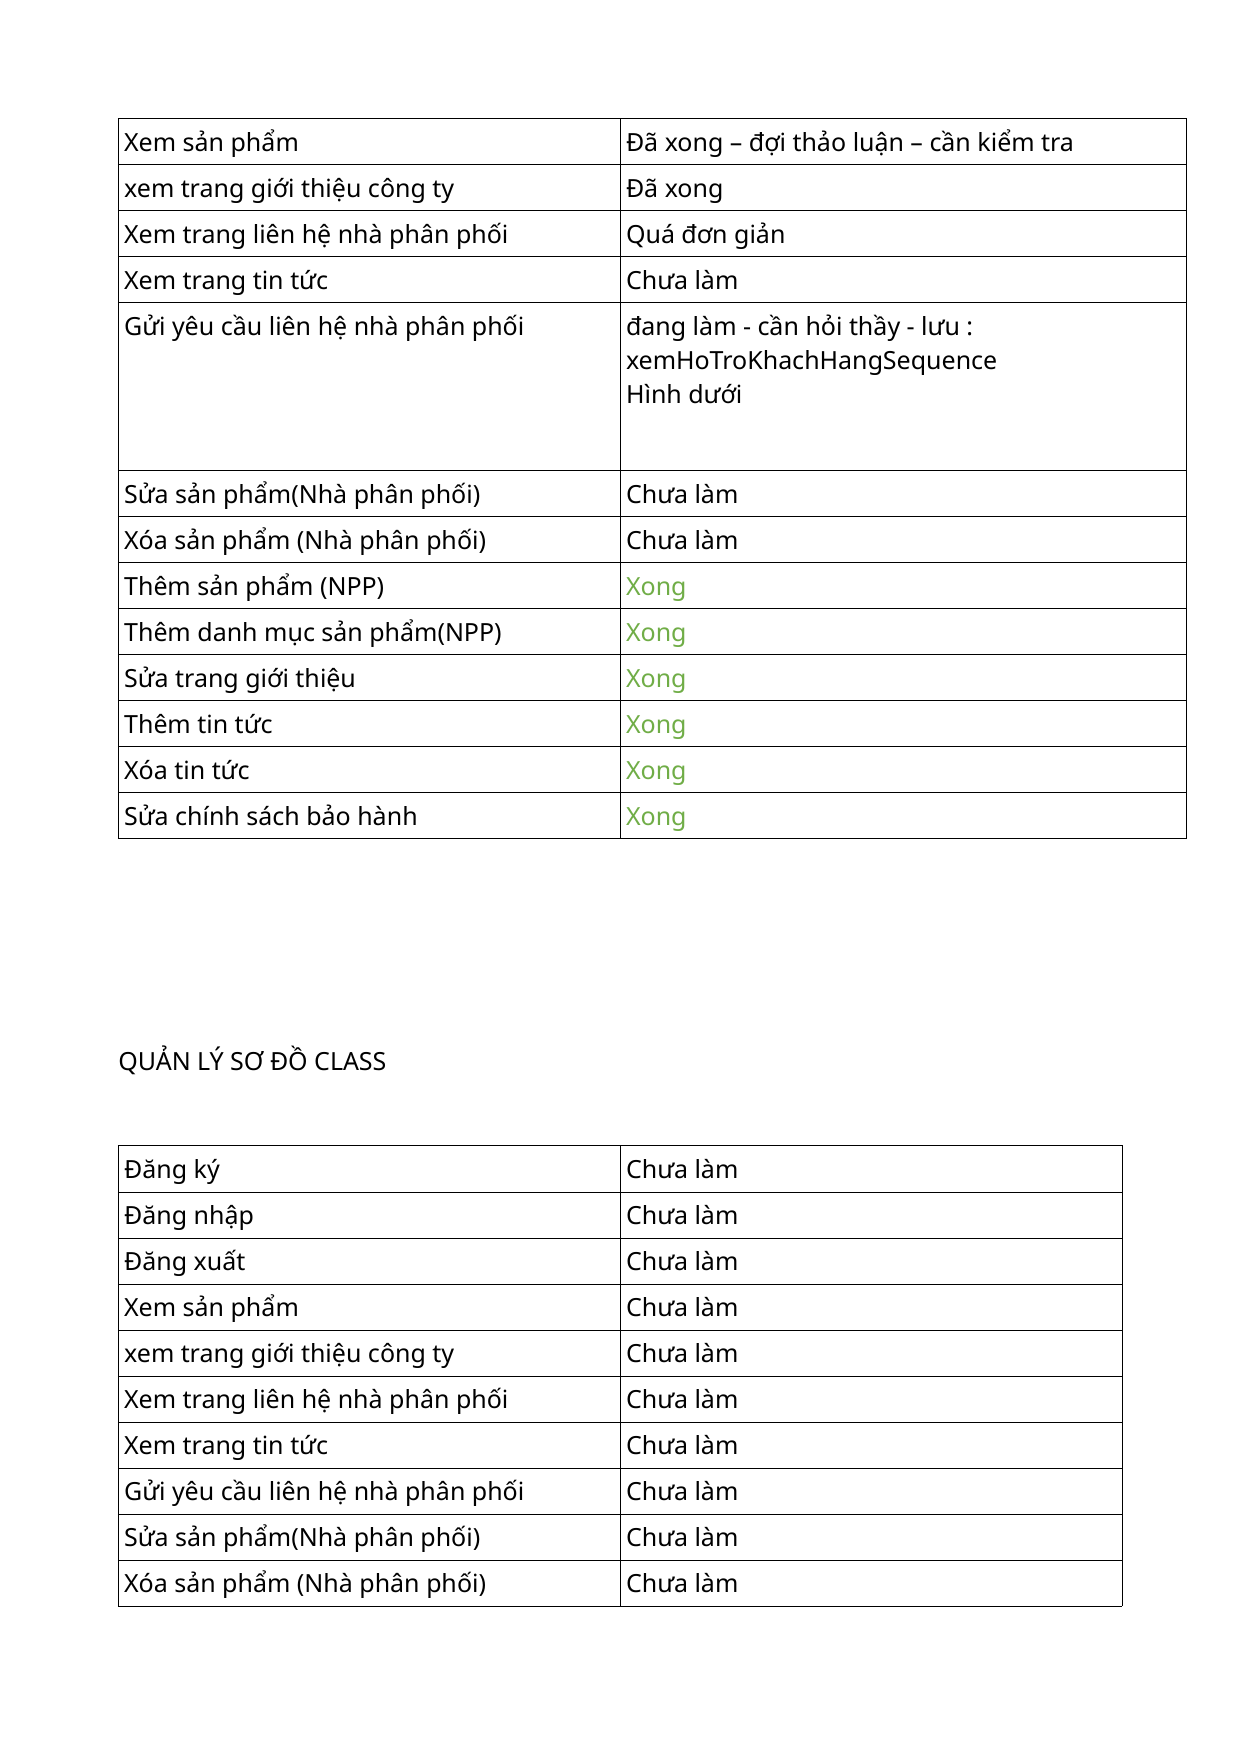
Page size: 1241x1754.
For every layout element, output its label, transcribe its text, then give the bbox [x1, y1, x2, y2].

table_cell Sửa chính sách bảo hành [119, 793, 620, 838]
table_cell Thêm danh mục sản phẩm(NPP) [119, 609, 620, 654]
table_cell Đăng nhập [119, 1193, 620, 1237]
table_cell Xong [621, 609, 1186, 654]
table_cell Sửa trang giới thiệu [119, 655, 620, 700]
table_cell Chưa làm [621, 1561, 1122, 1606]
table_cell xem trang giới thiệu công ty [119, 165, 620, 210]
table_cell Chưa làm [621, 1193, 1122, 1237]
table_cell xem trang giới thiệu công ty [119, 1331, 620, 1376]
table_cell Gửi yêu cầu liên hệ nhà phân phối [119, 1469, 620, 1514]
table_cell Chưa làm [621, 1285, 1122, 1329]
table_cell Chưa làm [621, 1331, 1122, 1376]
table_cell Quá đơn giản [621, 211, 1186, 256]
table_cell Xem sản phẩm [119, 119, 620, 164]
text QUẢN LÝ SƠ ĐỒ CLASS [118, 1043, 1122, 1077]
table_cell Chưa làm [621, 1239, 1122, 1283]
table_cell Xong [621, 701, 1186, 746]
table_cell Xem trang liên hệ nhà phân phối [119, 211, 620, 256]
table_cell Xem trang liên hệ nhà phân phối [119, 1377, 620, 1422]
table_cell Thêm tin tức [119, 701, 620, 746]
table_cell Xem trang tin tức [119, 257, 620, 302]
table_cell Xóa sản phẩm (Nhà phân phối) [119, 1561, 620, 1606]
table_cell Sửa sản phẩm(Nhà phân phối) [119, 471, 620, 516]
table_cell Thêm sản phẩm (NPP) [119, 563, 620, 608]
table_cell đang làm - cần hỏi thầy - lưu : xemHoTroKhachHangSequence Hình dưới [621, 303, 1186, 470]
table_cell Đã xong [621, 165, 1186, 210]
table_cell Xong [621, 655, 1186, 700]
table_cell Đã xong – đợi thảo luận – cần kiểm tra [621, 119, 1186, 164]
table_cell Xem sản phẩm [119, 1285, 620, 1329]
table_cell Xem trang tin tức [119, 1423, 620, 1468]
table_cell Gửi yêu cầu liên hệ nhà phân phối [119, 303, 620, 470]
table_cell Xong [621, 563, 1186, 608]
table_header Đăng ký [119, 1146, 620, 1191]
table_cell Xong [621, 747, 1186, 792]
table_cell Sửa sản phẩm(Nhà phân phối) [119, 1515, 620, 1560]
table_cell Đăng xuất [119, 1239, 620, 1283]
table_header Chưa làm [621, 1146, 1122, 1191]
table_cell Chưa làm [621, 1469, 1122, 1514]
table_cell Chưa làm [621, 1515, 1122, 1560]
table_cell Chưa làm [621, 517, 1186, 562]
table_cell Xóa tin tức [119, 747, 620, 792]
table_cell Chưa làm [621, 1377, 1122, 1422]
table_cell Chưa làm [621, 471, 1186, 516]
table_cell Chưa làm [621, 257, 1186, 302]
table_cell Xong [621, 793, 1186, 838]
table_cell Chưa làm [621, 1423, 1122, 1468]
table_cell Xóa sản phẩm (Nhà phân phối) [119, 517, 620, 562]
